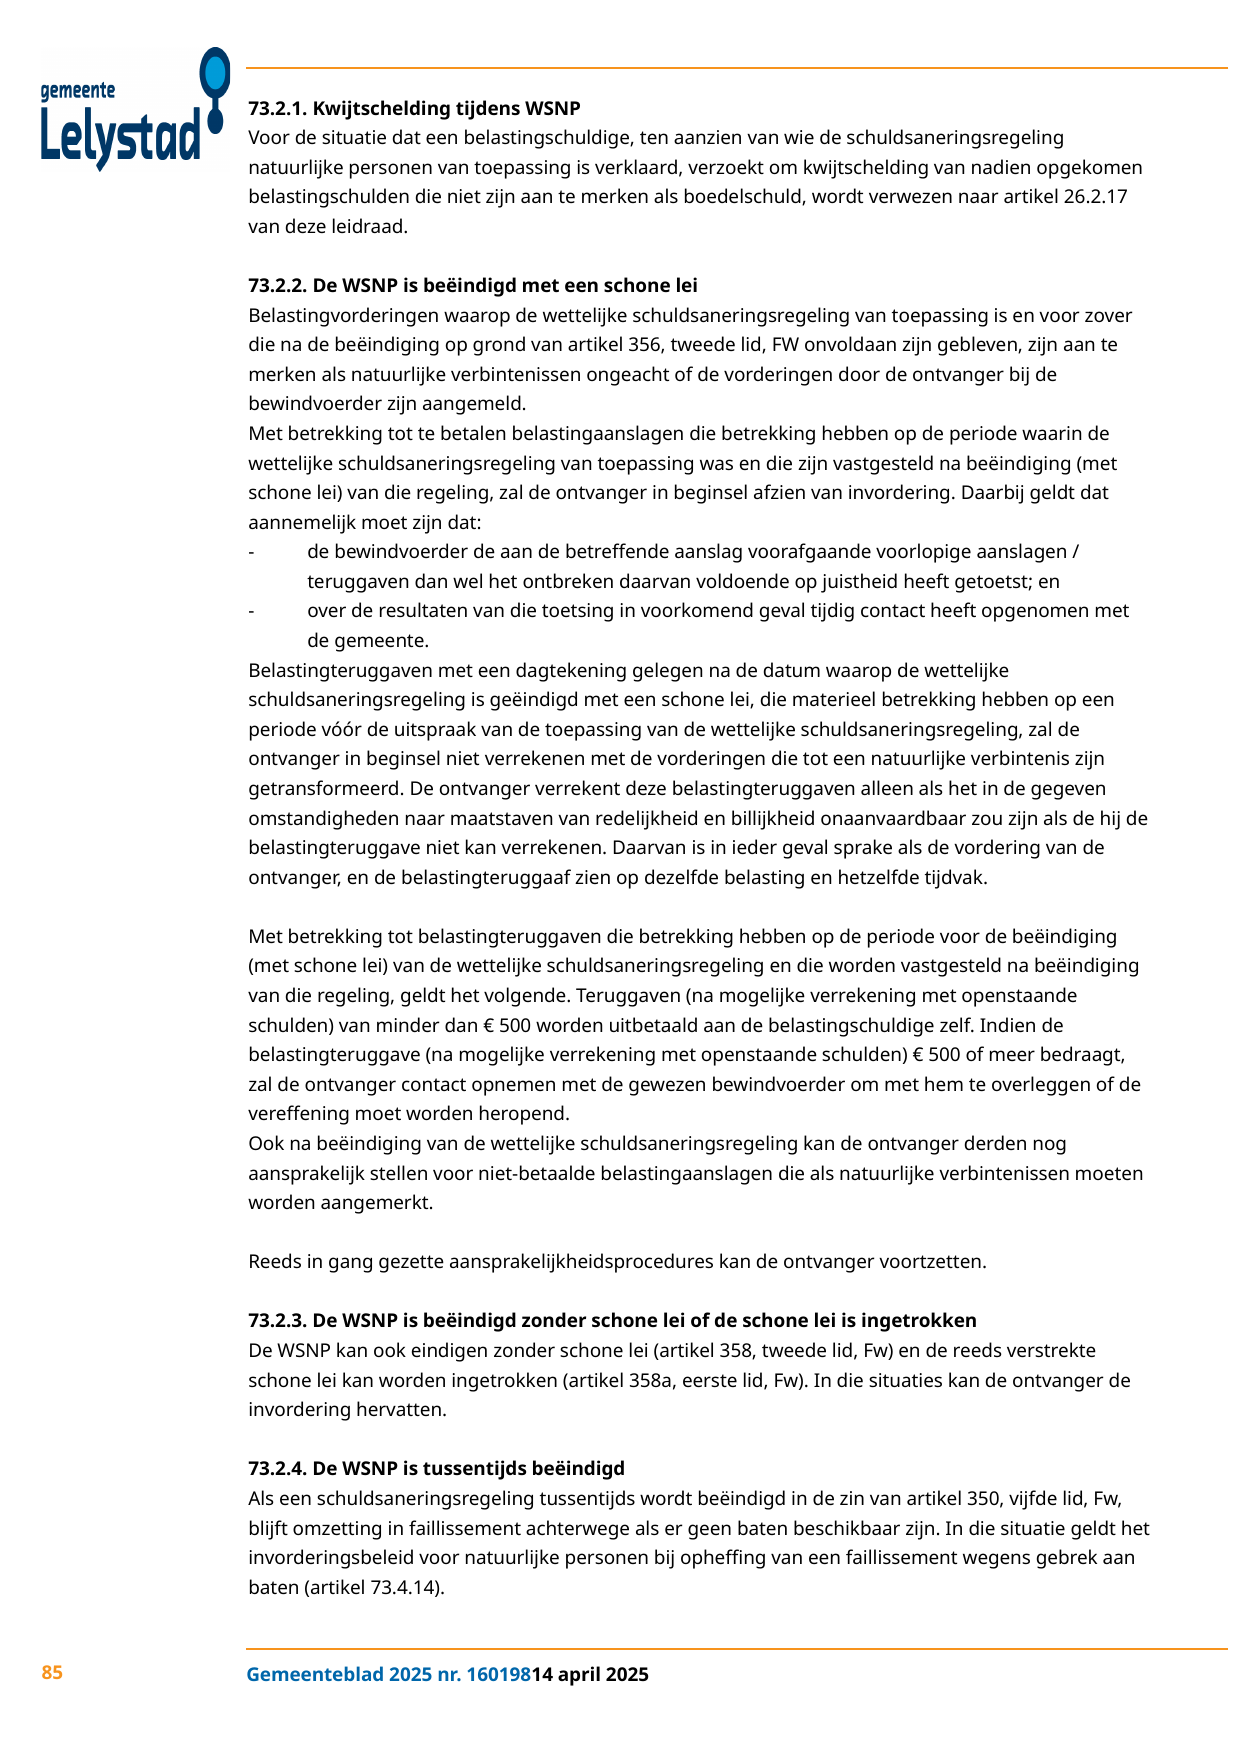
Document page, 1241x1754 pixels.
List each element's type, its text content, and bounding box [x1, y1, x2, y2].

text Belastingteruggaven met een dagtekening gelegen na de datum waarop de wettelijke schuldsaneringsregeling is geëindigd met een schone lei, die materieel betrekking hebben op een periode vóór de uitspraak van de toepassing van de wettelijke schuldsaneringsregeling, zal de ontvanger in beginsel niet verrekenen met de vorderingen die tot een natuurlijke verbintenis zijn getransformeerd. De ontvanger verrekent deze belastingteruggaven alleen als het in de gegeven omstandigheden naar maatstaven van redelijkheid en billijkheid onaanvaardbaar zou zijn als de hij de belastingteruggave niet kan verrekenen. Daarvan is in ieder geval sprake als de vordering van de ontvanger, en de belastingteruggaaf zien op dezelfde belasting en hetzelfde tijdvak. [248, 657, 1152, 890]
text 73.2.4. De WSNP is tussentijds beëindigd [248, 1456, 1152, 1481]
text De WSNP kan ook eindigen zonder schone lei (artikel 358, tweede lid, Fw) en de reeds verstrekte schone lei kan worden ingetrokken (artikel 358a, eerste lid, Fw). In die situaties kan de ontvanger de invordering hervatten. [248, 1337, 1152, 1422]
text Ook na beëindiging van de wettelijke schuldsaneringsregeling kan de ontvanger derden nog aansprakelijk stellen voor niet-betaalde belastingaanslagen die als natuurlijke verbintenissen moeten worden aangemerkt. [248, 1130, 1152, 1215]
text 73.2.3. De WSNP is beëindigd zonder schone lei of de schone lei is ingetrokken [248, 1308, 1152, 1333]
text Reeds in gang gezette aansprakelijkheidsprocedures kan de ontvanger voortzetten. [248, 1248, 1152, 1274]
list over de resultaten van die toetsing in voorkomend geval tijdig contact heeft opgenomen met de gemeente. [248, 598, 1152, 653]
text Voor de situatie dat een belastingschuldige, ten aanzien van wie de schuldsaneringsregeling natuurlijke personen van toepassing is verklaard, verzoekt om kwijtschelding van nadien opgekomen belastingschulden die niet zijn aan te merken als boedelschuld, wordt verwezen naar artikel 26.2.17 van deze leidraad. [248, 124, 1152, 239]
text Als een schuldsaneringsregeling tussentijds wordt beëindigd in de zin van artikel 350, vijfde lid, Fw, blijft omzetting in faillissement achterwege als er geen baten beschikbaar zijn. In die situatie geldt het invorderingsbeleid voor natuurlijke personen bij opheffing van een faillissement wegens gebrek aan baten (artikel 73.4.14). [248, 1485, 1152, 1600]
text Belastingvorderingen waarop de wettelijke schuldsaneringsregeling van toepassing is en voor zover die na de beëindiging op grond van artikel 356, tweede lid, FW onvoldaan zijn gebleven, zijn aan te merken als natuurlijke verbintenissen ongeacht of de vorderingen door de ontvanger bij de bewindvoerder zijn aangemeld. [248, 302, 1152, 416]
list de bewindvoerder de aan de betreffende aanslag voorafgaande voorlopige aanslagen / teruggaven dan wel het ontbreken daarvan voldoende op juistheid heeft getoetst; en [248, 538, 1152, 594]
text 73.2.1. Kwijtschelding tijdens WSNP [248, 95, 1152, 121]
text Met betrekking tot te betalen belastingaanslagen die betrekking hebben op de periode waarin de wettelijke schuldsaneringsregeling van toepassing was en die zijn vastgesteld na beëindiging (met schone lei) van die regeling, zal de ontvanger in beginsel afzien van invordering. Daarbij geldt dat aannemelijk moet zijn dat: [248, 420, 1152, 535]
picture [41, 47, 231, 172]
text Met betrekking tot belastingteruggaven die betrekking hebben op de periode voor de beëindiging (met schone lei) van de wettelijke schuldsaneringsregeling en die worden vastgesteld na beëindiging van die regeling, geldt het volgende. Teruggaven (na mogelijke verrekening met openstaande schulden) van minder dan € 500 worden uitbetaald aan de belastingschuldige zelf. Indien de belastingteruggave (na mogelijke verrekening met openstaande schulden) € 500 of meer bedraagt, zal de ontvanger contact opnemen met de gewezen bewindvoerder om met hem te overleggen of de vereffening moet worden heropend. [248, 923, 1152, 1126]
text 73.2.2. De WSNP is beëindigd met een schone lei [248, 272, 1152, 298]
